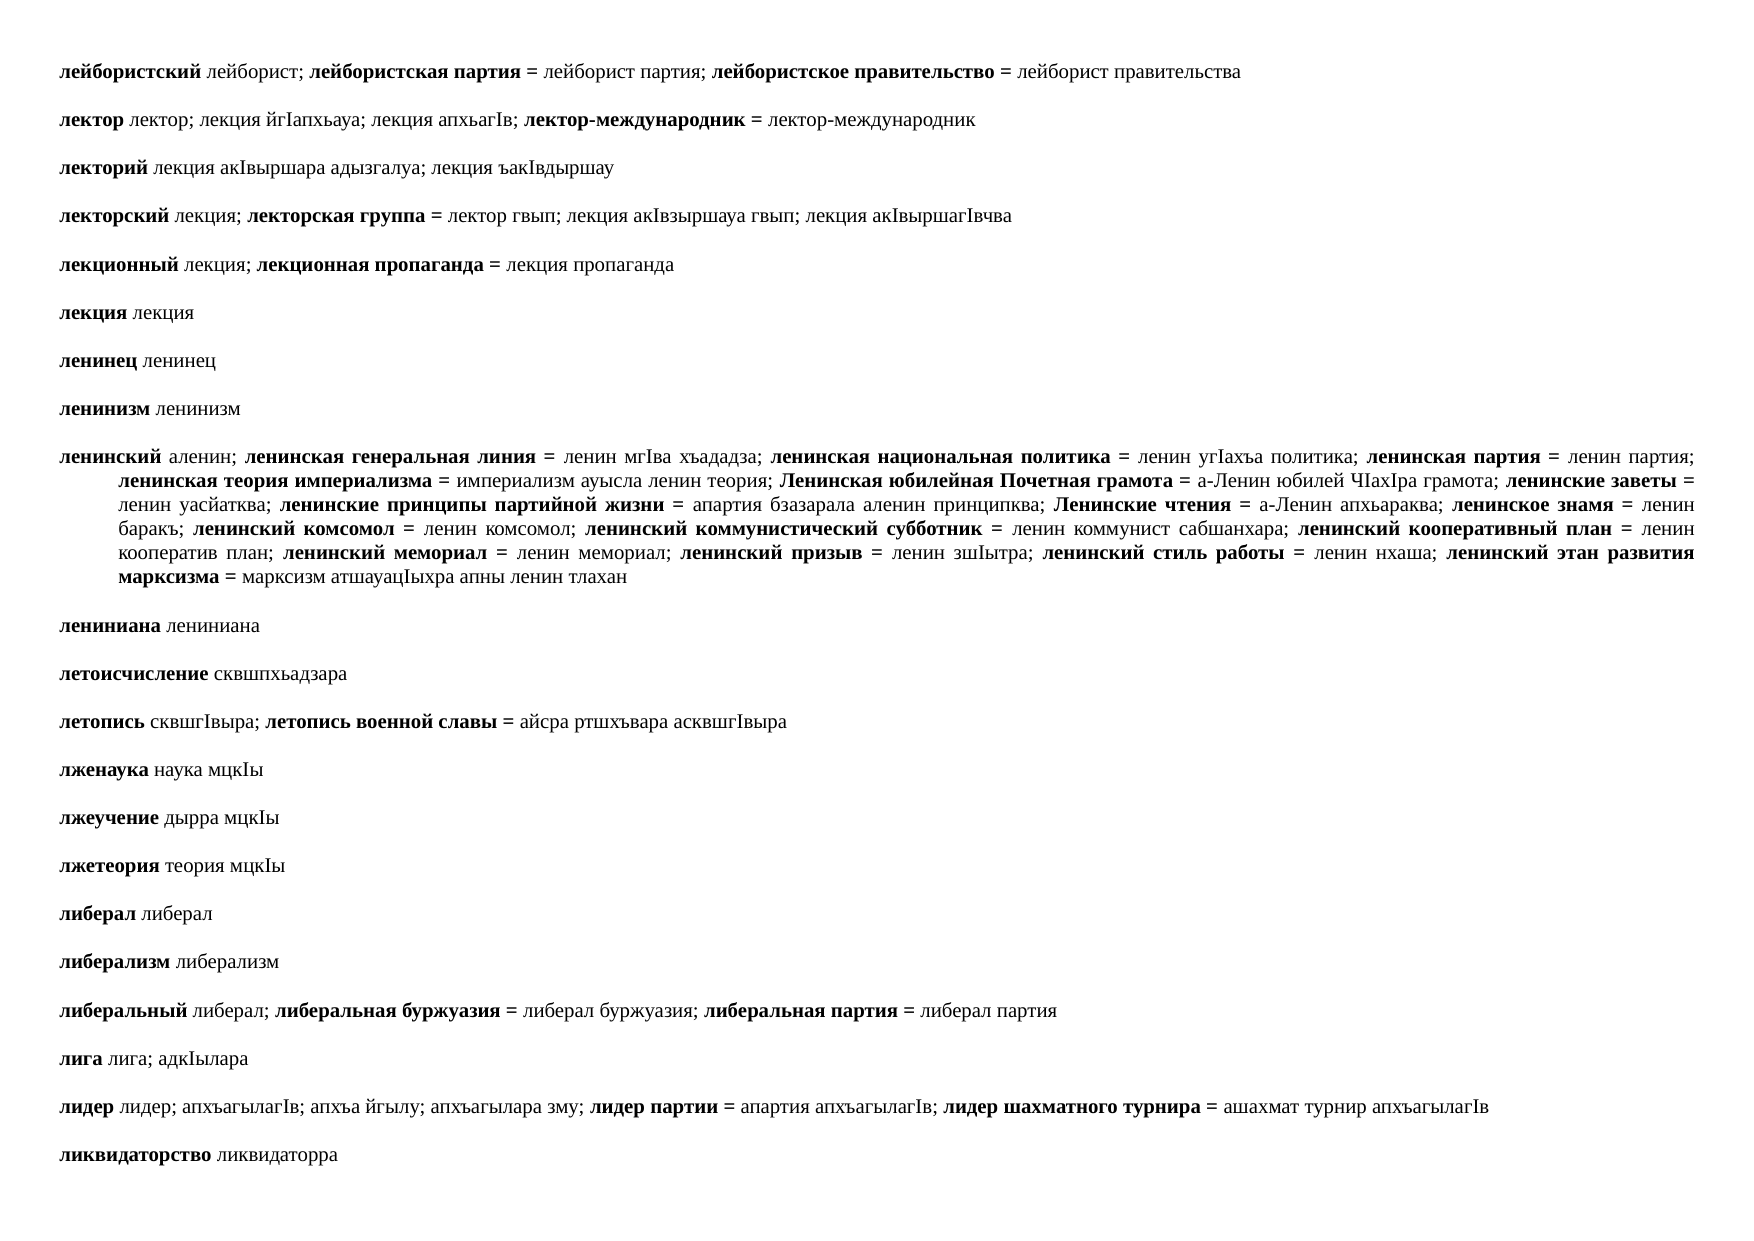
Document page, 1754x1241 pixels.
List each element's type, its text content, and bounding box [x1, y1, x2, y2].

text лекторский лекция; лекторская группа = лектор гвып; лекция акIвзыршауа гвып; лекция акIвыршагIвчва [59, 203, 1695, 227]
text либеральный либерал; либеральная буржуазия = либерал буржуазия; либеральная партия = либерал партия [59, 997, 1695, 1022]
text лига лига; адкIылара [59, 1046, 1695, 1070]
text лжеучение дырра мцкIы [59, 805, 1695, 829]
text летоисчисление сквшпхьадзара [59, 661, 1695, 685]
text лидер лидер; апхъагылагIв; апхъа йгылу; апхъагылара зму; лидер партии = апартия апхъагылагIв; лидер шахматного турнира = ашахмат турнир апхъагылагIв [59, 1094, 1695, 1118]
text лениниана лениниана [59, 612, 1695, 637]
text либерал либерал [59, 901, 1695, 925]
text лекционный лекция; лекционная пропаганда = лекция пропаганда [59, 252, 1695, 276]
text либерализм либерализм [59, 949, 1695, 973]
text лектор лектор; лекция йгIапхьауа; лекция апхьагIв; лектор-международник = лектор-международник [59, 107, 1695, 131]
text лекция лекция [59, 300, 1695, 324]
text ленинец ленинец [59, 348, 1695, 372]
text лейбористский лейборист; лейбористская партия = лейборист партия; лейбористское правительство = лейборист правительства [59, 59, 1695, 83]
text лжетеория теория мцкIы [59, 853, 1695, 877]
text ликвидаторство ликвидаторра [59, 1142, 1695, 1166]
text летопись сквшгIвыра; летопись военной славы = айсра ртшхъвара асквшгIвыра [59, 709, 1695, 733]
text ленинский аленин; ленинская генеральная линия = ленин мгIва хъададза; ленинская национальная политика = ленин угIахъа политика; ленинская партия = ленин партия; ленинская теория империализма = империализм ауысла ленин теория; Ленинская юбилейная Почетная грамота = а-Ленин юбилей ЧIахIра грамота; ленинские заветы = ленин уасйатква; ленинские принципы партийной жизни = апартия бзазарала аленин принципква; Ленинские чтения = а-Ленин апхьараква; ленинское знамя = ленин баракъ; ленинский комсомол = ленин комсомол; ленинский коммунистический субботник = ленин коммунист сабшанхара; ленинский кооперативный план = ленин кооператив план; ленинский мемориал = ленин мемориал; ленинский призыв = ленин зшIытра; ленинский стиль работы = ленин нхаша; ленинский этан развития марксизма = марксизм атшауацIыхра апны ленин тлахан [59, 444, 1695, 588]
text лженаука наука мцкIы [59, 757, 1695, 781]
text ленинизм ленинизм [59, 396, 1695, 420]
text лекторий лекция акIвыршара адызгалуа; лекция ъакIвдыршау [59, 155, 1695, 179]
